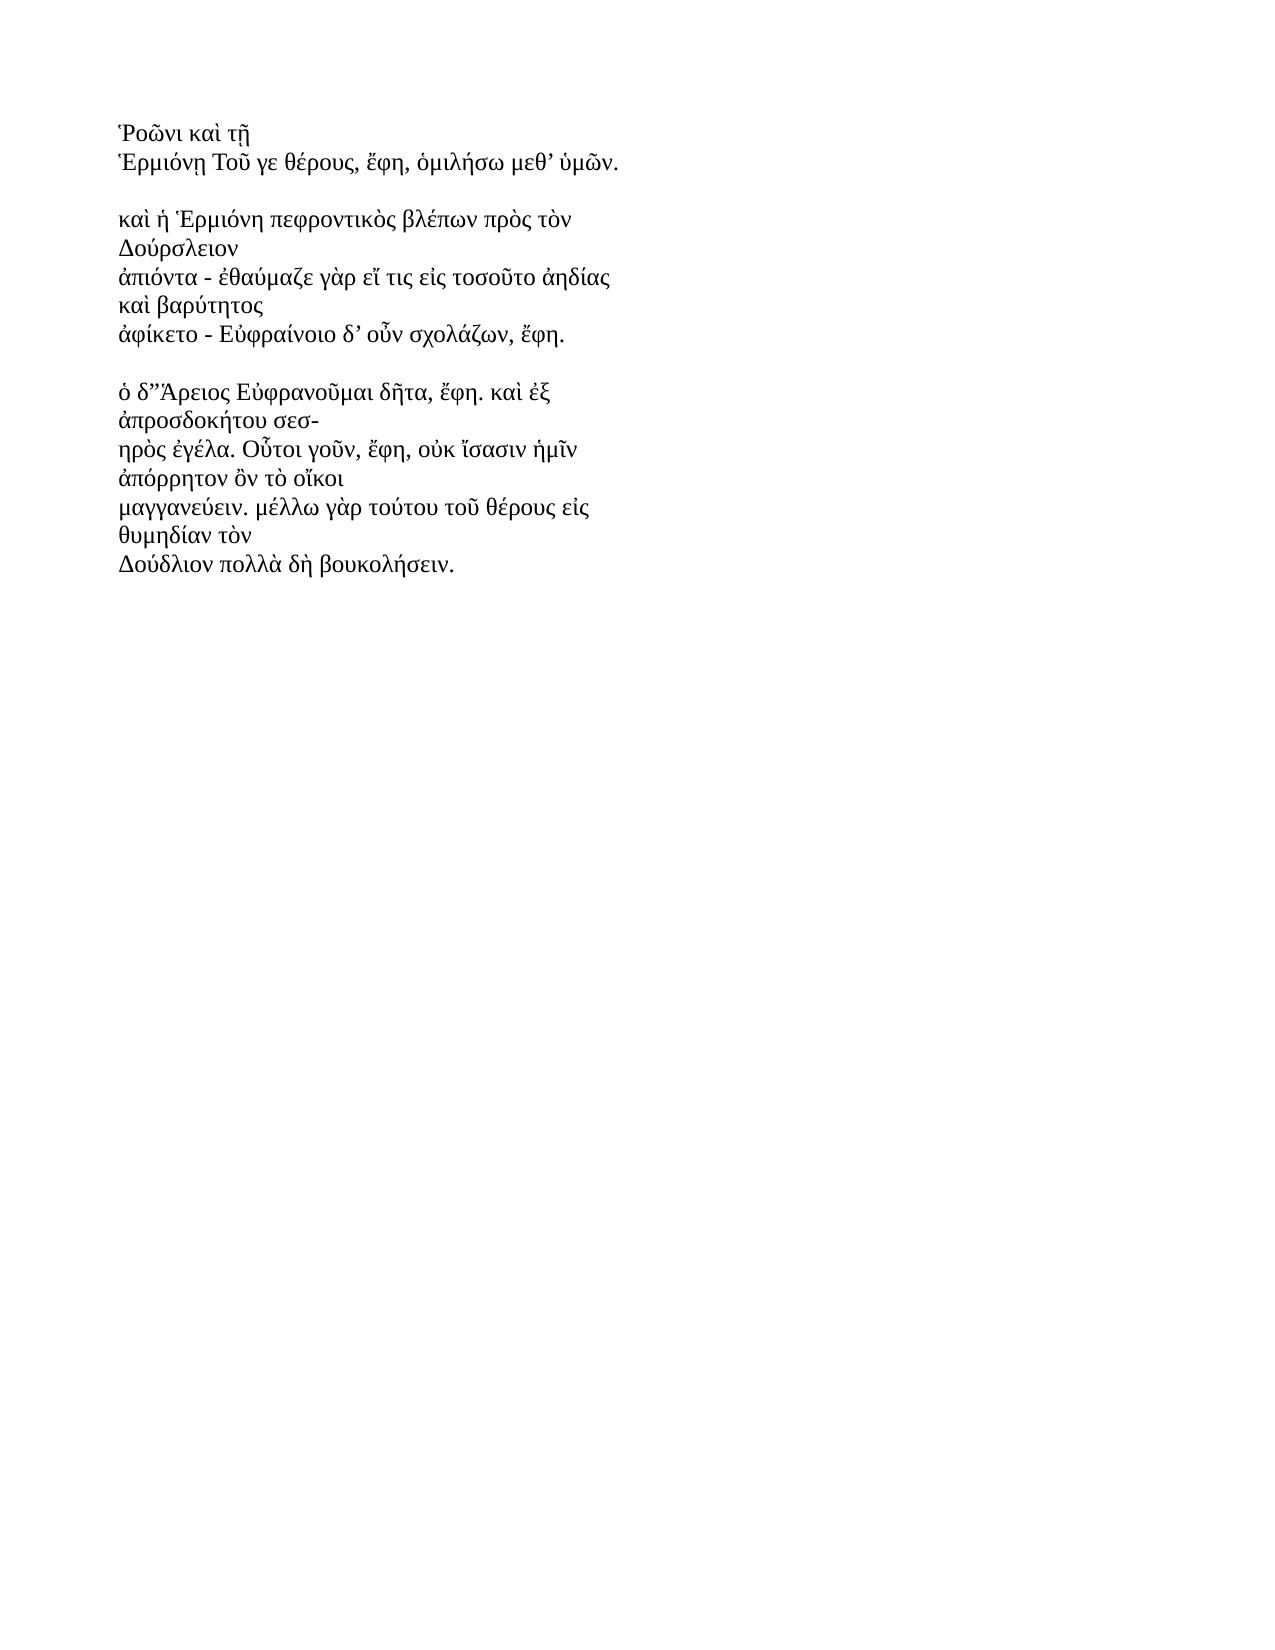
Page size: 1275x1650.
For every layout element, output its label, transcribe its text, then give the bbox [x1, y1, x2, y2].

table_cell Ῥοῶνι καὶ τῇ Ἑρμιόνῃ Τοῦ γε θέρους, ἔφη, ὁμιλήσω μεθ’ ὑμῶν. καὶ ἡ Ἑρμιόνη πεφροντικὸς βλέπων πρὸς τὸν Δούρσλειον ἀπιόντα - ἐθαύμαζε γὰρ εἴ τις εἰς τοσοῦτο ἀηδίας καὶ βαρύτητος ἀφίκετο - Εὐφραίνοιο δ’ οὖν σχολάζων, ἔφη. ὁ δ”Ἁρειος Εὐφρανοῦμαι δῆτα, ἔφη. καὶ ἐξ ἀπροσδοκήτου σεσ- ηρὸς ἐγέλα. Οὗτοι γοῦν, ἔφη, οὐκ ἴσασιν ἡμῖν ἀπόρρητον ὂν τὸ οἴκοι μαγγανεύειν. μέλλω γὰρ τούτου τοῦ θέρους εἰς θυμηδίαν τὸν Δούδλιον πολλὰ δὴ βουκολήσειν. [118, 118, 637, 578]
